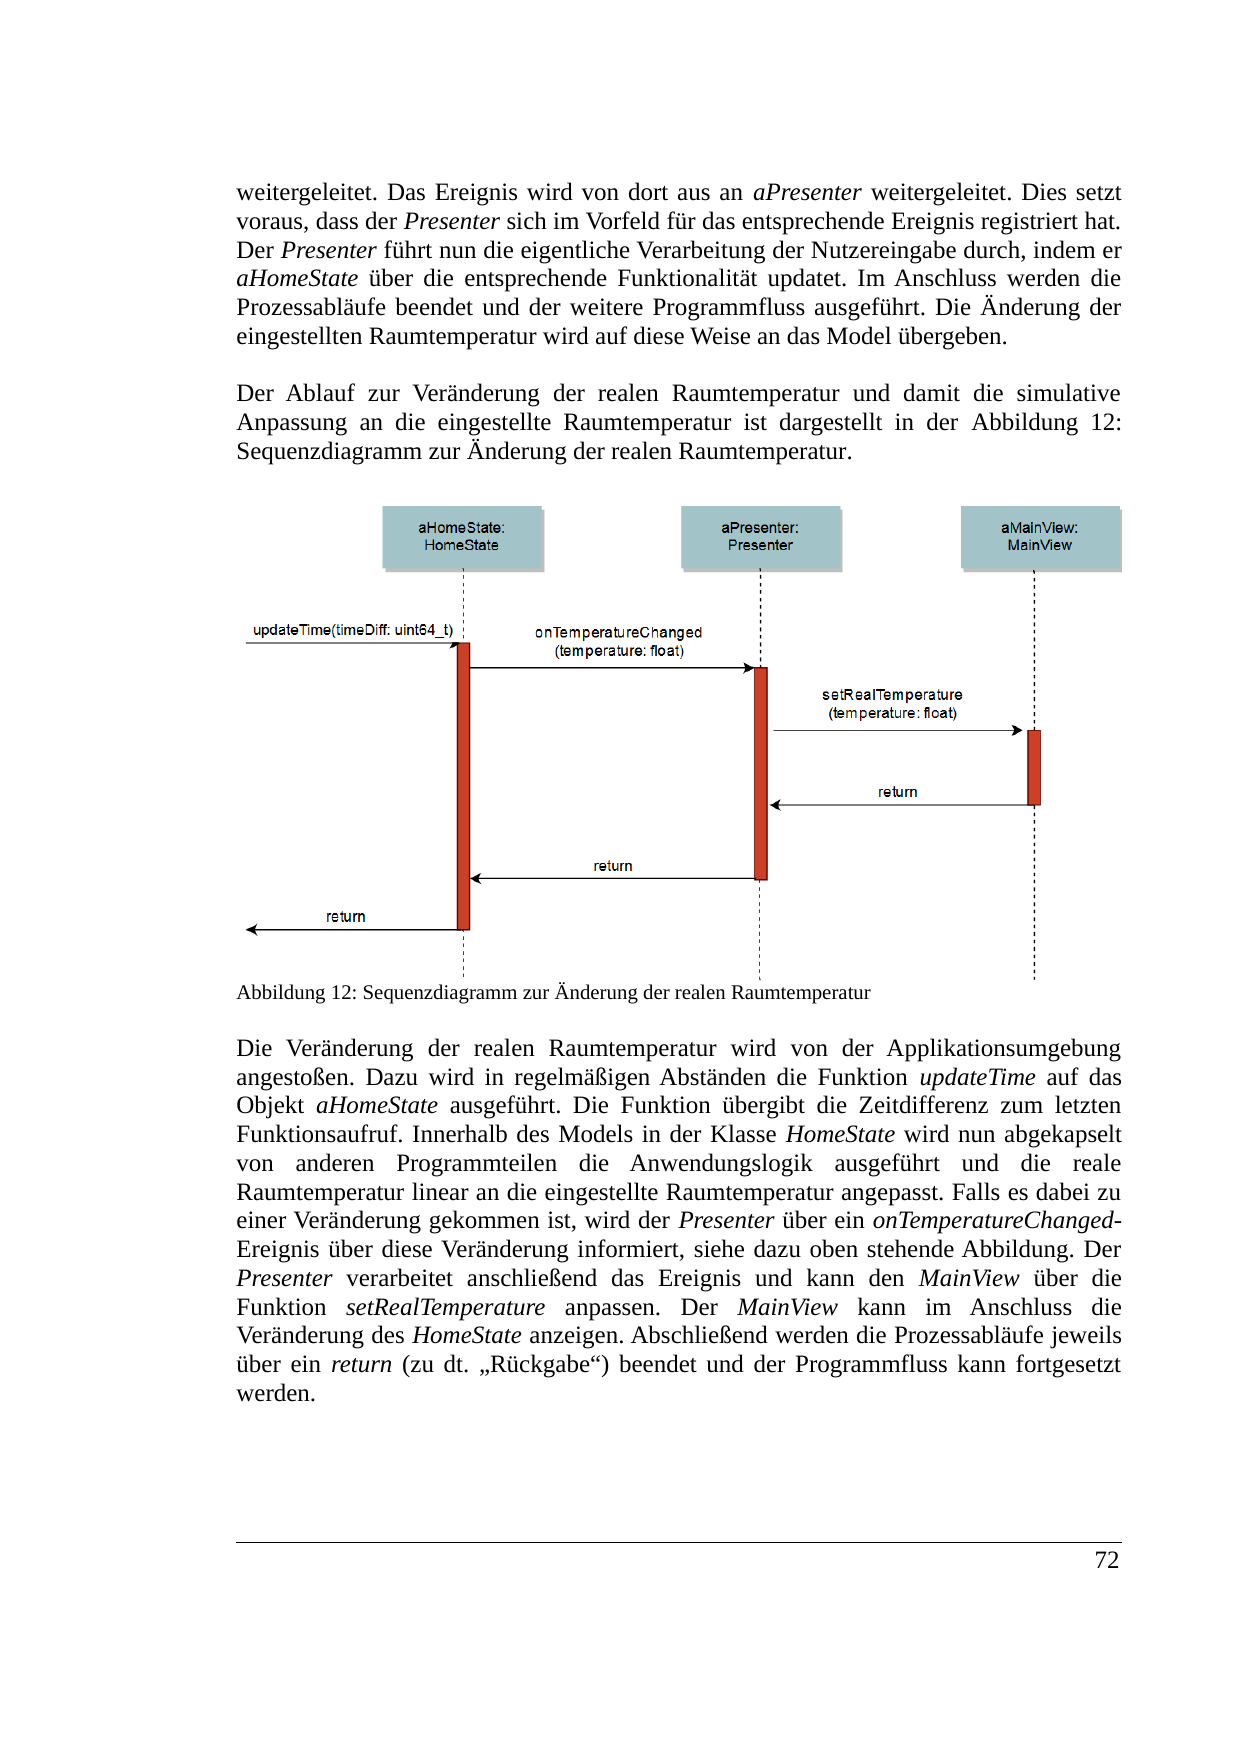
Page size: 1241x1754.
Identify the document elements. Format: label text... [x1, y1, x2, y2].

picture [236, 506, 1123, 981]
text Abbildung 12: Sequenzdiagramm zur Änderung der realen Raumtemperatur [236, 981, 1122, 1004]
text Der Ablauf zur Veränderung der realen Raumtemperatur und damit die simulative Anpassung an die eingestellte Raumtemperatur ist dargestellt in der Abbildung 12: Sequenzdiagramm zur Änderung der realen Raumtemperatur. [236, 378, 1122, 465]
text weitergeleitet. Das Ereignis wird von dort aus an aPresenter weitergeleitet. Dies setzt voraus, dass der Presenter sich im Vorfeld für das entsprechende Ereignis registriert hat. Der Presenter führt nun die eigentliche Verarbeitung der Nutzereingabe durch, indem er aHomeState über die entsprechende Funktionalität updatet. Im Anschluss werden die Prozessabläufe beendet und der weitere Programmfluss ausgeführt. Die Änderung der eingestellten Raumtemperatur wird auf diese Weise an das Model übergeben. [236, 177, 1122, 350]
text Die Veränderung der realen Raumtemperatur wird von der Applikationsumgebung angestoßen. Dazu wird in regelmäßigen Abständen die Funktion updateTime auf das Objekt aHomeState ausgeführt. Die Funktion übergibt die Zeitdifferenz zum letzten Funktionsaufruf. Innerhalb des Models in der Klasse HomeState wird nun abgekapselt von anderen Programmteilen die Anwendungslogik ausgeführt und die reale Raumtemperatur linear an die eingestellte Raumtemperatur angepasst. Falls es dabei zu einer Veränderung gekommen ist, wird der Presenter über ein onTemperatureChanged-Ereignis über diese Veränderung informiert, siehe dazu oben stehende Abbildung. Der Presenter verarbeitet anschließend das Ereignis und kann den MainView über die Funktion setRealTemperature anpassen. Der MainView kann im Anschluss die Veränderung des HomeState anzeigen. Abschließend werden die Prozessabläufe jeweils über ein return (zu dt. „Rückgabe“) beendet und der Programmfluss kann fortgesetzt werden. [236, 1033, 1122, 1407]
